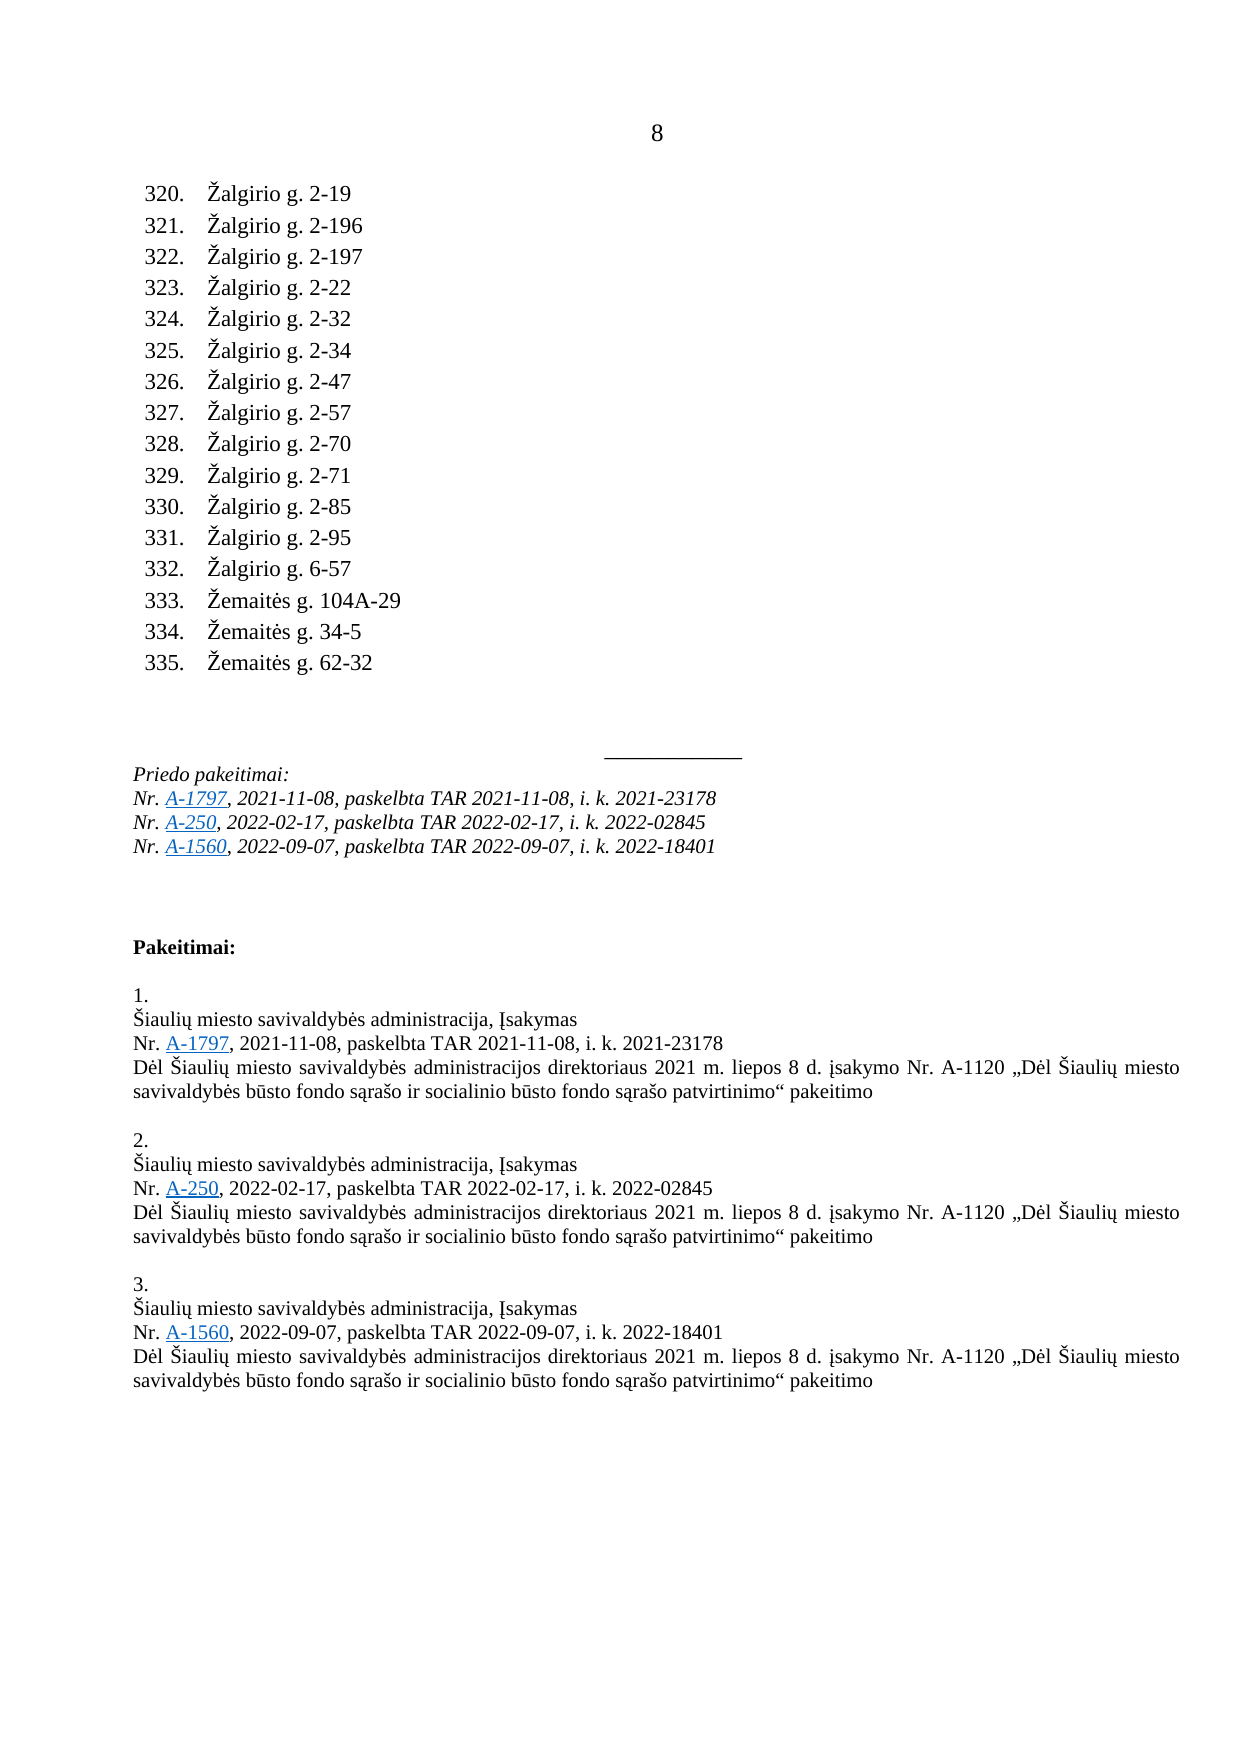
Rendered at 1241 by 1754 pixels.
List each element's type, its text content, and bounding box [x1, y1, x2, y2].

table_cell 330. [133, 488, 196, 519]
table_cell 325. [133, 332, 196, 363]
table_cell Žalgirio g. 2-34 [196, 332, 812, 363]
table_cell 333. [133, 582, 196, 613]
table_cell Žalgirio g. 2-196 [196, 207, 812, 238]
text Nr. A-250, 2022-02-17, paskelbta TAR 2022-02-17, i. k. 2022-02845 [133, 810, 1181, 834]
text Dėl Šiaulių miesto savivaldybės administracijos direktoriaus 2021 m. liepos 8 d. įsakymo Nr. A-1120 „Dėl Šiaulių miesto savivaldybės būsto fondo sąrašo ir socialinio būsto fondo sąrašo patvirtinimo“ pakeitimo [133, 1200, 1181, 1248]
table_cell 335. [133, 644, 196, 676]
table_cell Žalgirio g. 2-19 [196, 176, 812, 207]
text Nr. A-1560, 2022-09-07, paskelbta TAR 2022-09-07, i. k. 2022-18401 [133, 1320, 1181, 1344]
table_cell Žemaitės g. 104A-29 [196, 582, 812, 613]
table_cell 328. [133, 426, 196, 457]
table_cell 329. [133, 457, 196, 488]
table_cell Žalgirio g. 2-57 [196, 394, 812, 426]
table_cell 334. [133, 613, 196, 644]
table_cell 324. [133, 301, 196, 332]
text 2. [133, 1127, 1181, 1152]
table_cell Žalgirio g. 2-95 [196, 519, 812, 551]
table_cell Žalgirio g. 2-85 [196, 488, 812, 519]
table_cell Žalgirio g. 2-47 [196, 363, 812, 394]
table_cell 323. [133, 269, 196, 301]
text Priedo pakeitimai: [133, 762, 1181, 786]
table_cell Žalgirio g. 2-32 [196, 301, 812, 332]
table_cell 321. [133, 207, 196, 238]
table_cell Žalgirio g. 6-57 [196, 551, 812, 582]
text Šiaulių miesto savivaldybės administracija, Įsakymas [133, 1007, 1181, 1031]
table_cell Žalgirio g. 2-22 [196, 269, 812, 301]
text ___________ [133, 733, 1181, 762]
text 3. [133, 1272, 1181, 1296]
table_cell 326. [133, 363, 196, 394]
table_cell 322. [133, 238, 196, 269]
text Dėl Šiaulių miesto savivaldybės administracijos direktoriaus 2021 m. liepos 8 d. įsakymo Nr. A-1120 „Dėl Šiaulių miesto savivaldybės būsto fondo sąrašo ir socialinio būsto fondo sąrašo patvirtinimo“ pakeitimo [133, 1055, 1181, 1103]
table_cell 331. [133, 519, 196, 551]
table_cell Žalgirio g. 2-70 [196, 426, 812, 457]
text Dėl Šiaulių miesto savivaldybės administracijos direktoriaus 2021 m. liepos 8 d. įsakymo Nr. A-1120 „Dėl Šiaulių miesto savivaldybės būsto fondo sąrašo ir socialinio būsto fondo sąrašo patvirtinimo“ pakeitimo [133, 1344, 1181, 1392]
table_cell 332. [133, 551, 196, 582]
table_cell 320. [133, 176, 196, 207]
table_cell Žemaitės g. 34-5 [196, 613, 812, 644]
text Nr. A-1797, 2021-11-08, paskelbta TAR 2021-11-08, i. k. 2021-23178 [133, 1031, 1181, 1055]
table_cell 327. [133, 394, 196, 426]
text Nr. A-250, 2022-02-17, paskelbta TAR 2022-02-17, i. k. 2022-02845 [133, 1176, 1181, 1200]
table_cell Žalgirio g. 2-197 [196, 238, 812, 269]
text Šiaulių miesto savivaldybės administracija, Įsakymas [133, 1296, 1181, 1320]
text 1. [133, 983, 1181, 1007]
text Šiaulių miesto savivaldybės administracija, Įsakymas [133, 1152, 1181, 1176]
table_cell Žalgirio g. 2-71 [196, 457, 812, 488]
text Nr. A-1797, 2021-11-08, paskelbta TAR 2021-11-08, i. k. 2021-23178 [133, 786, 1181, 810]
table_cell Žemaitės g. 62-32 [196, 644, 812, 676]
text Pakeitimai: [133, 935, 1181, 959]
text Nr. A-1560, 2022-09-07, paskelbta TAR 2022-09-07, i. k. 2022-18401 [133, 834, 1181, 858]
